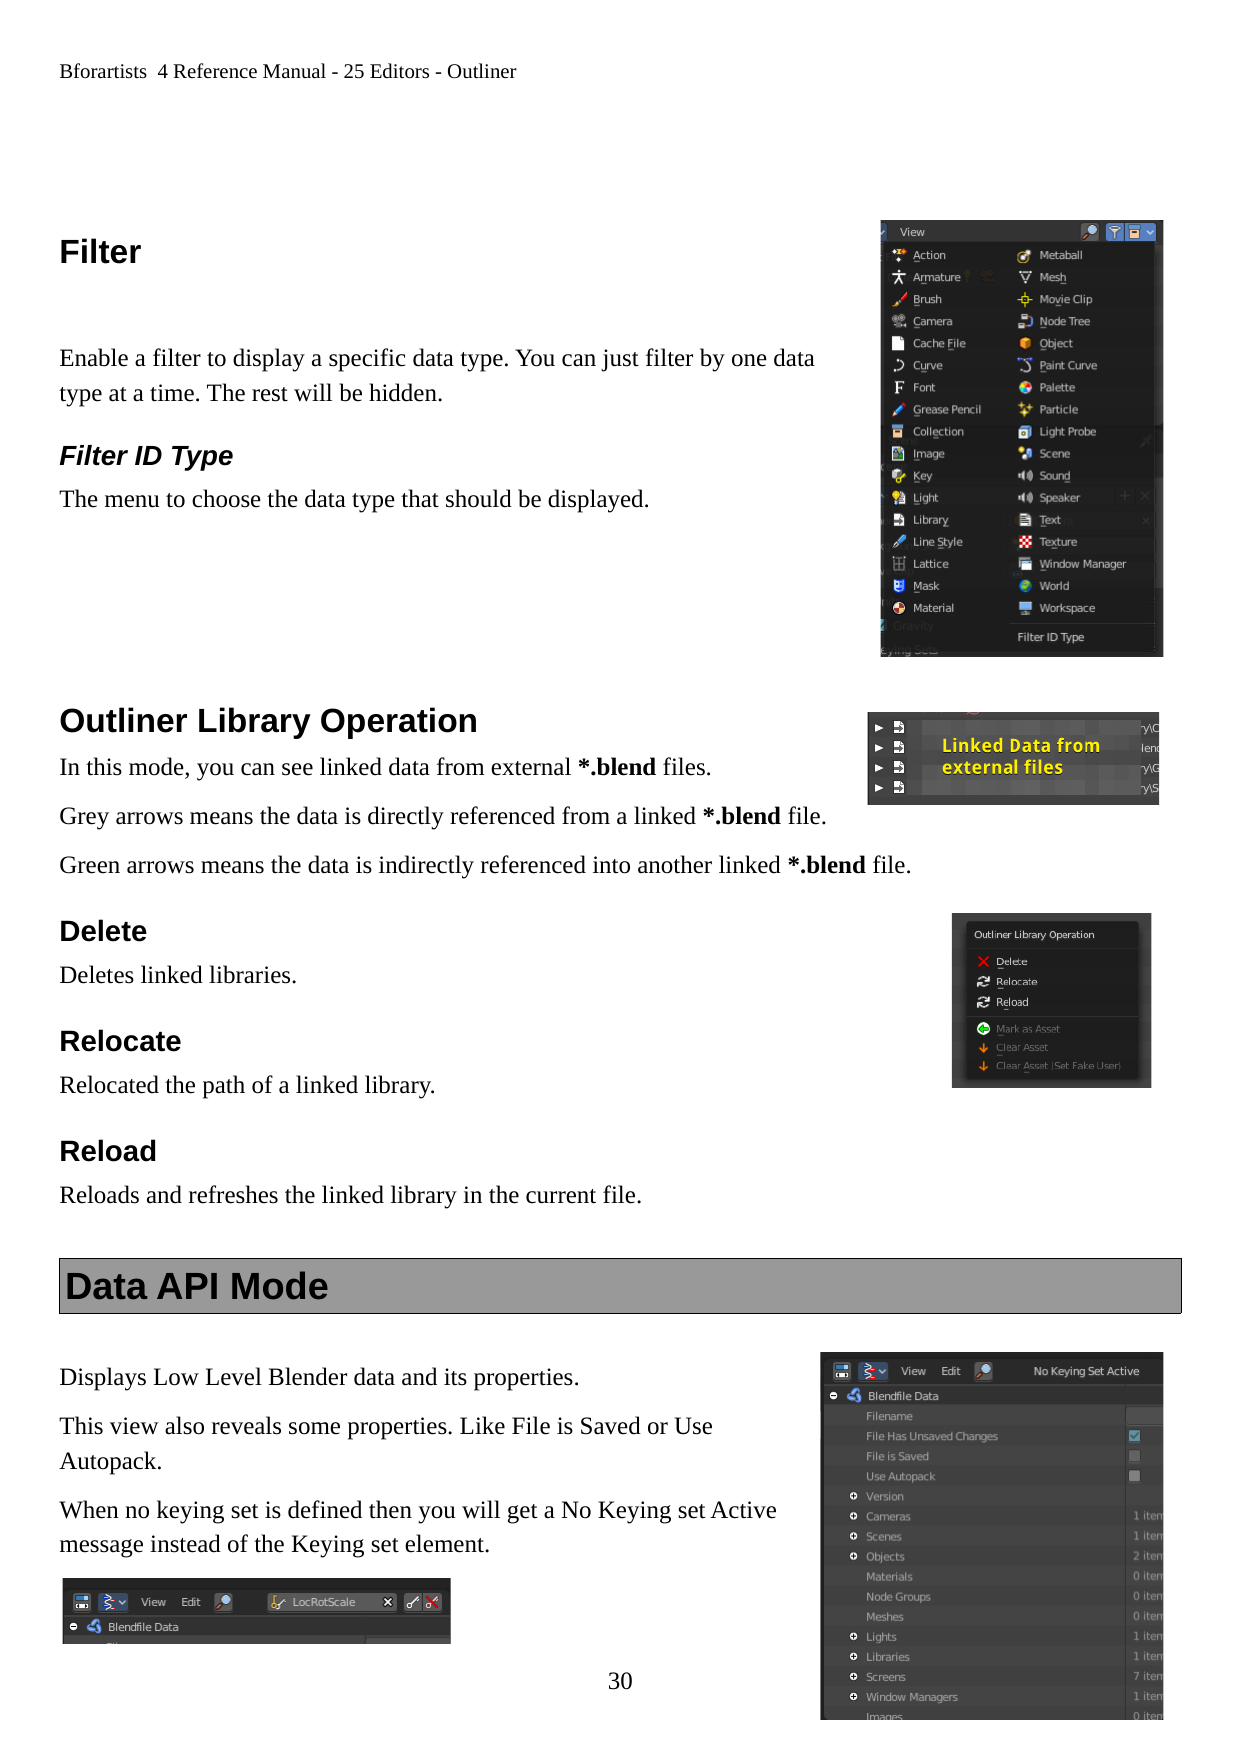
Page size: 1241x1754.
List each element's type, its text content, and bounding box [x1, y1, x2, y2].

text [1152, 960, 1181, 989]
text Deletes linked libraries. [59, 960, 951, 989]
subtitle [1164, 232, 1181, 270]
subtitle Delete [59, 914, 951, 948]
text Displays Low Level Blender data and its properties. [59, 1362, 820, 1391]
subtitle Filter ID Type [59, 439, 880, 471]
picture [820, 1352, 1164, 1720]
picture [951, 913, 1152, 1088]
text Enable a filter to display a specific data type. You can just filter by one data type at a time. The rest will be hidden. [59, 343, 880, 407]
subtitle Outliner Library Operation [59, 701, 1181, 740]
text Grey arrows means the data is directly referenced from a linked *.blend file. [59, 801, 1181, 830]
text This view also reveals some properties. Like File is Saved or Use Autopack. [59, 1411, 820, 1474]
picture [880, 220, 1164, 657]
picture [62, 1578, 451, 1644]
text Relocated the path of a linked library. [59, 1070, 1181, 1099]
text Green arrows means the data is indirectly referenced into another linked *.blend file. [59, 850, 1181, 879]
text The menu to choose the data type that should be displayed. [59, 484, 880, 513]
subtitle Filter [59, 232, 880, 270]
subtitle [1152, 914, 1181, 948]
text When no keying set is defined then you will get a No Keying set Active message instead of the Keying set element. [59, 1495, 820, 1558]
picture [867, 712, 1160, 805]
subtitle [1152, 1024, 1181, 1058]
text Reloads and refreshes the linked library in the current file. [59, 1180, 1181, 1209]
subtitle Reload [59, 1134, 1181, 1167]
subtitle Relocate [59, 1024, 951, 1058]
table_header Data API Mode [60, 1259, 1181, 1313]
subtitle [1164, 439, 1181, 471]
text In this mode, you can see linked data from external *.blend files. [59, 752, 867, 781]
